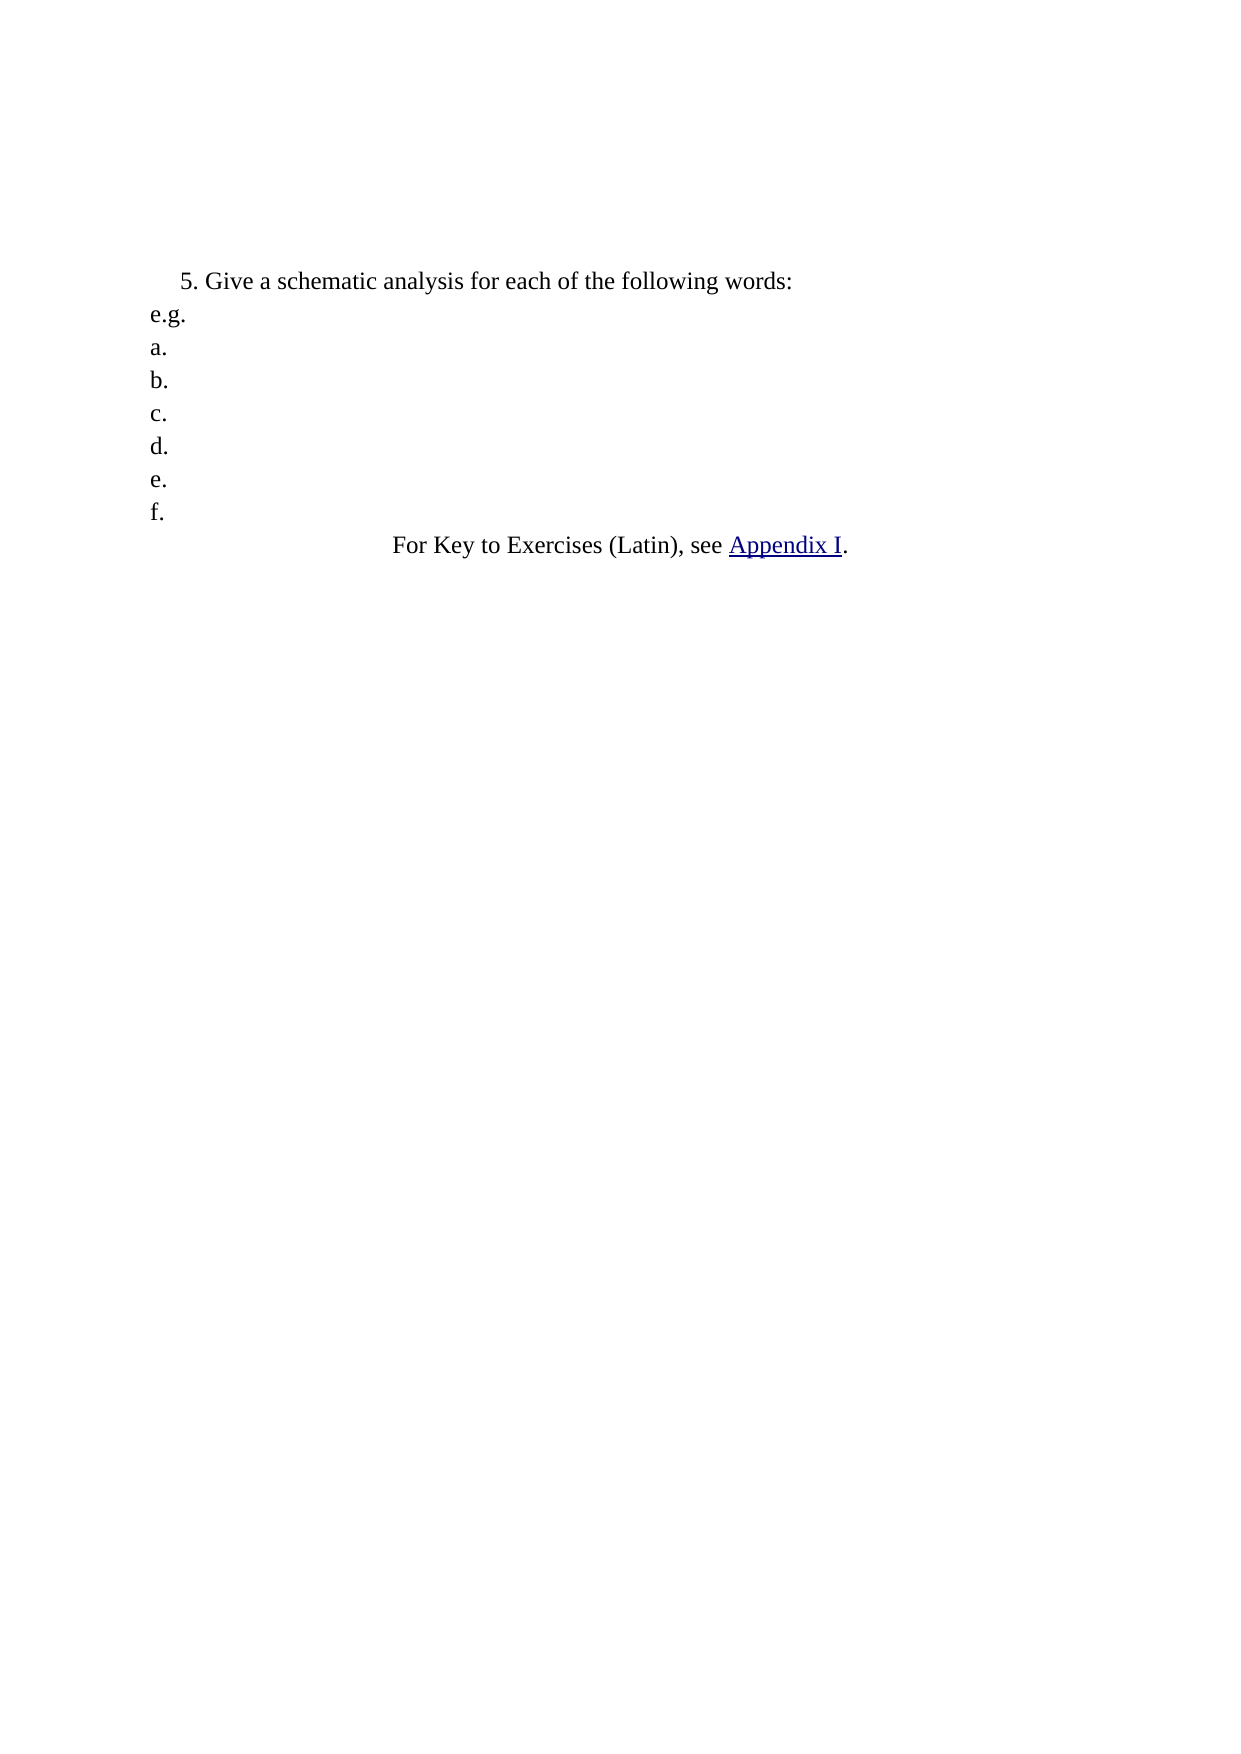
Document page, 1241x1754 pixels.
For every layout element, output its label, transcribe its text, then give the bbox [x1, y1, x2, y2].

text 5. Give a schematic analysis for each of the following words: [150, 266, 1090, 295]
table_cell [150, 208, 1090, 241]
table_header e.g. [150, 299, 1090, 332]
table_cell d. [150, 431, 1090, 464]
table_cell a. [150, 332, 1090, 365]
table_cell b. [150, 365, 1090, 398]
table_cell c. [150, 398, 1090, 431]
table_cell f. [150, 497, 1090, 530]
table_cell e. [150, 464, 1090, 497]
text For Key to Exercises (Latin), see Appendix I. [150, 530, 1090, 559]
